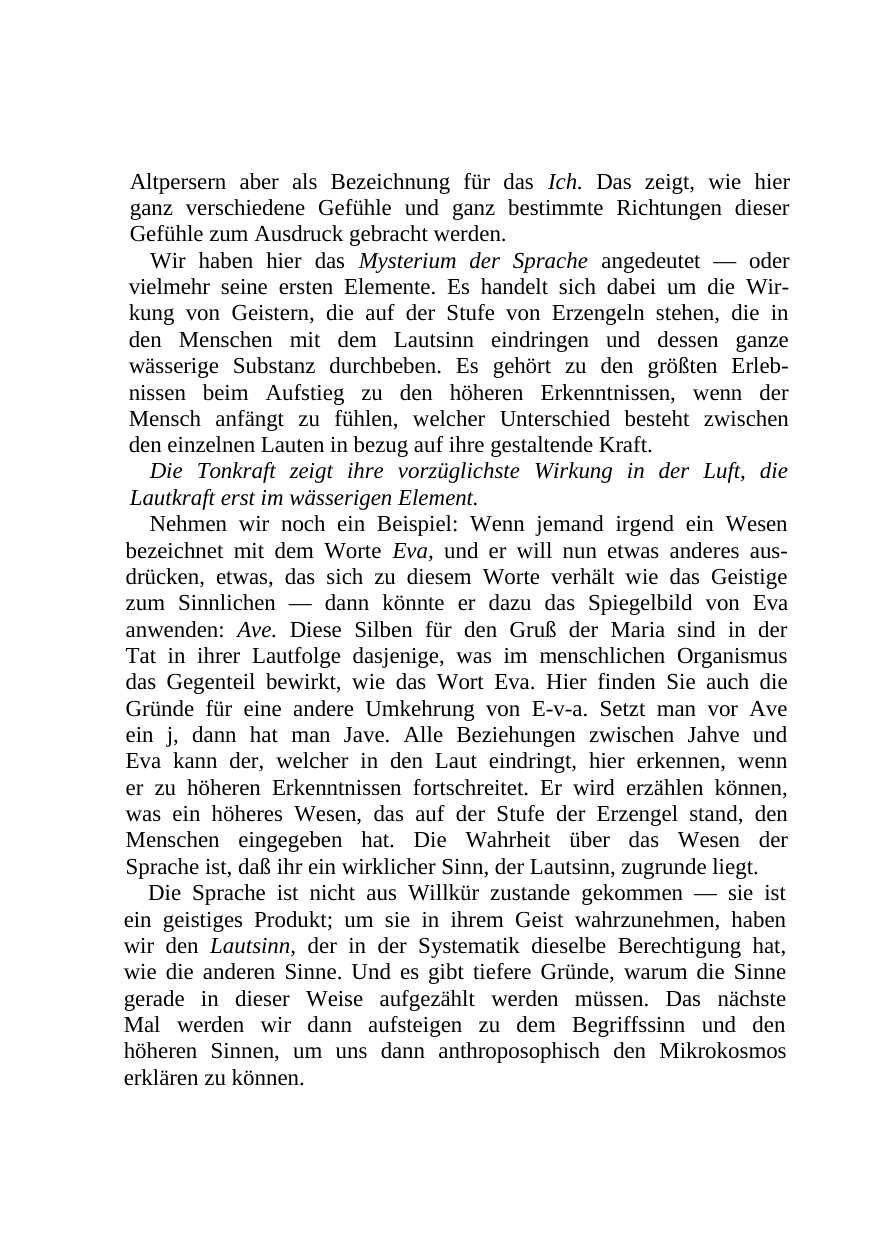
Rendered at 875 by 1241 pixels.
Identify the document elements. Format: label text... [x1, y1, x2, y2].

text Altpersern aber als Bezeichnung für das Ich. Das zeigt, wie hier ganz verschiedene Gefühle und ganz bestimmte Richtungen dieser Gefühle zum Ausdruck gebracht werden. [129, 168, 791, 247]
text Die Tonkraft zeigt ihre vorzüglichste Wirkung in der Luft, die Lautkraft erst im wässerigen Element. [129, 458, 789, 510]
text Die Sprache ist nicht aus Willkür zustande gekommen — sie ist ein geistiges Produkt; um sie in ihrem Geist wahrzunehmen, haben wir den Lautsinn, der in der Systematik dieselbe Berechtigung hat, wie die anderen Sinne. Und es gibt tiefere Gründe, warum die Sinne gerade in dieser Weise aufgezählt werden müssen. Das nächste Mal werden wir dann aufsteigen zu dem Begriffssinn und den höheren Sinnen, um uns dann anthroposophisch den Mikrokosmos erklären zu können. [123, 879, 787, 1090]
text Nehmen wir noch ein Beispiel: Wenn jemand irgend ein Wesen bezeichnet mit dem Worte Eva, und er will nun etwas anderes aus- drücken, etwas, das sich zu diesem Worte verhält wie das Geistige zum Sinnlichen — dann könnte er dazu das Spiegelbild von Eva anwenden: Ave. Diese Silben für den Gruß der Maria sind in der Tat in ihrer Lautfolge dasjenige, was im menschlichen Organismus das Gegenteil bewirkt, wie das Wort Eva. Hier finden Sie auch die Gründe für eine andere Umkehrung von E-v-a. Setzt man vor Ave ein j, dann hat man Jave. Alle Beziehungen zwischen Jahve und Eva kann der, welcher in den Laut eindringt, hier erkennen, wenn er zu höheren Erkenntnissen fortschreitet. Er wird erzählen können, was ein höheres Wesen, das auf der Stufe der Erzengel stand, den Menschen eingegeben hat. Die Wahrheit über das Wesen der Sprache ist, daß ihr ein wirklicher Sinn, der Lautsinn, zugrunde liegt. [125, 510, 789, 879]
text Wir haben hier das Mysterium der Sprache angedeutet — oder vielmehr seine ersten Elemente. Es handelt sich dabei um die Wir- kung von Geistern, die auf der Stufe von Erzengeln stehen, die in den Menschen mit dem Lautsinn eindringen und dessen ganze wässerige Substanz durchbeben. Es gehört zu den größten Erleb- nissen beim Aufstieg zu den höheren Erkenntnissen, wenn der Mensch anfängt zu fühlen, welcher Unterschied besteht zwischen den einzelnen Lauten in bezug auf ihre gestaltende Kraft. [128, 247, 790, 458]
